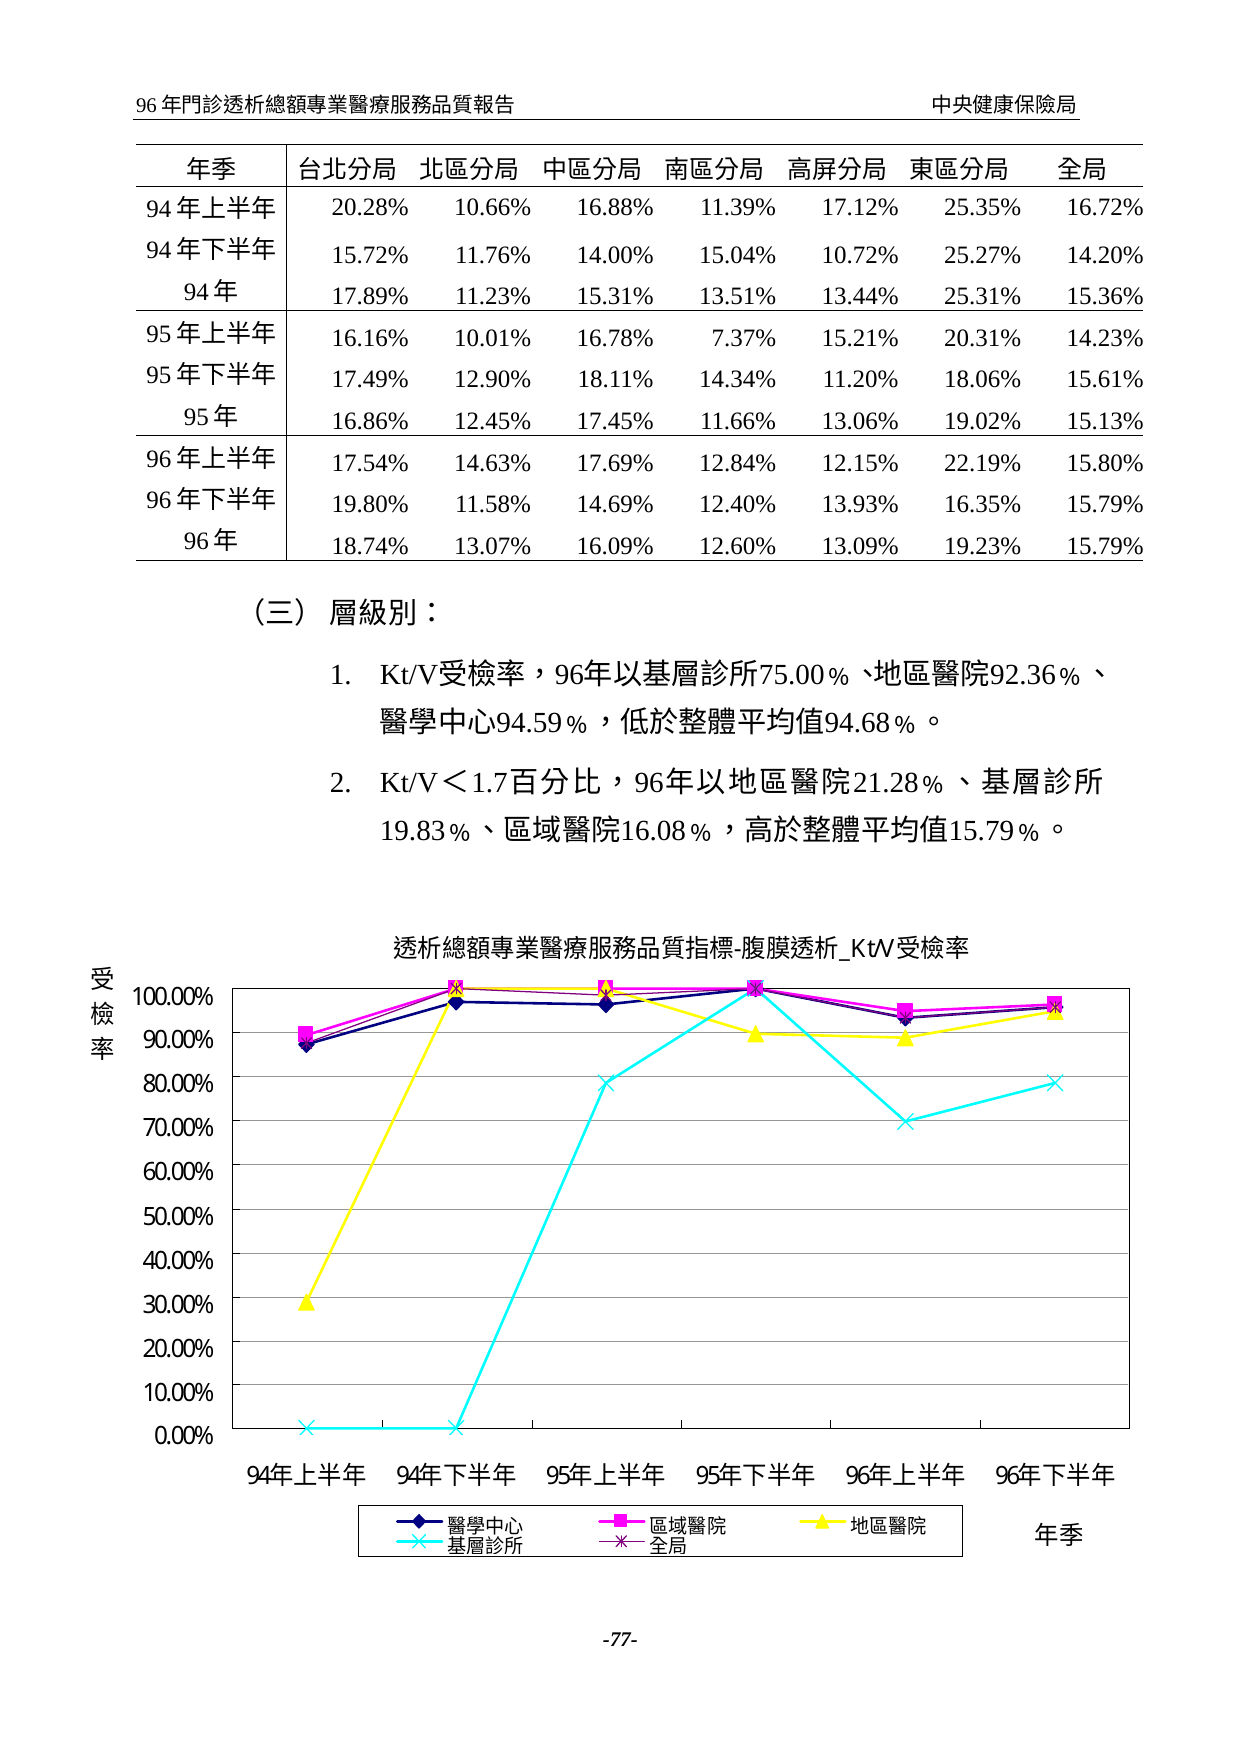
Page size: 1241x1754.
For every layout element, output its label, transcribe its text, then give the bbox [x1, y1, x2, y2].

table_header 年季 [136, 145, 286, 186]
table_cell 19.23% [898, 518, 1021, 559]
table_header 北區分局 [408, 145, 531, 186]
list Kt/V受檢率，96年以基層診所75.00﹪、地區醫院92.36﹪、醫學中心94.59﹪，低於整體平均值94.68﹪。 [329, 646, 1104, 742]
table_cell 17.69% [531, 436, 653, 476]
table_cell 10.72% [776, 227, 898, 269]
table_cell 19.02% [898, 393, 1021, 435]
table_cell 13.93% [776, 476, 898, 518]
table_header 中區分局 [531, 145, 653, 186]
table_cell 7.37% [653, 311, 776, 352]
table_cell 15.72% [287, 227, 408, 269]
table_cell 20.28% [287, 187, 408, 227]
table_cell 16.72% [1021, 187, 1143, 227]
table_cell 19.80% [287, 476, 408, 518]
table_cell 17.89% [287, 269, 408, 310]
table_cell 15.04% [653, 227, 776, 269]
list 層級別： [236, 586, 1104, 633]
table_cell 12.60% [653, 518, 776, 559]
table_cell 15.31% [531, 269, 653, 310]
table_cell 13.51% [653, 269, 776, 310]
table_cell 18.06% [898, 352, 1021, 393]
table_cell 11.66% [653, 393, 776, 435]
table_cell 94年 [136, 269, 286, 310]
table_cell 15.80% [1021, 436, 1143, 476]
table_cell 16.86% [287, 393, 408, 435]
table_cell 11.23% [408, 269, 531, 310]
table_cell 10.66% [408, 187, 531, 227]
table_cell 95年下半年 [136, 352, 286, 393]
table_cell 12.45% [408, 393, 531, 435]
table_cell 14.63% [408, 436, 531, 476]
table_cell 12.15% [776, 436, 898, 476]
table_cell 16.88% [531, 187, 653, 227]
table_cell 15.21% [776, 311, 898, 352]
table_cell 11.20% [776, 352, 898, 393]
table_cell 14.34% [653, 352, 776, 393]
table_cell 16.09% [531, 518, 653, 559]
table_header 南區分局 [653, 145, 776, 186]
table_cell 16.78% [531, 311, 653, 352]
table_cell 18.11% [531, 352, 653, 393]
table_cell 96年 [136, 518, 286, 559]
table_cell 16.16% [287, 311, 408, 352]
table_cell 94年下半年 [136, 227, 286, 269]
table_cell 22.19% [898, 436, 1021, 476]
table_cell 96年上半年 [136, 436, 286, 476]
table_cell 11.39% [653, 187, 776, 227]
table_cell 15.36% [1021, 269, 1143, 310]
table_cell 13.07% [408, 518, 531, 559]
list Kt/V＜1.7百分比，96年以地區醫院21.28﹪、基層診所19.83﹪、區域醫院16.08﹪，高於整體平均值15.79﹪。 [329, 754, 1104, 850]
table_cell 15.13% [1021, 393, 1143, 435]
table_cell 17.45% [531, 393, 653, 435]
table_cell 12.40% [653, 476, 776, 518]
table_cell 25.35% [898, 187, 1021, 227]
table_cell 25.27% [898, 227, 1021, 269]
table_cell 17.54% [287, 436, 408, 476]
table_cell 11.76% [408, 227, 531, 269]
table_cell 16.35% [898, 476, 1021, 518]
table_cell 13.44% [776, 269, 898, 310]
table_cell 12.90% [408, 352, 531, 393]
table_cell 95年上半年 [136, 311, 286, 352]
table_cell 18.74% [287, 518, 408, 559]
table_cell 94年上半年 [136, 187, 286, 227]
table_cell 13.09% [776, 518, 898, 559]
table_cell 25.31% [898, 269, 1021, 310]
table_header 東區分局 [898, 145, 1021, 186]
table_cell 14.23% [1021, 311, 1143, 352]
table_cell 14.20% [1021, 227, 1143, 269]
table_cell 96年下半年 [136, 476, 286, 518]
table_cell 17.49% [287, 352, 408, 393]
table_header 高屏分局 [776, 145, 898, 186]
table_cell 13.06% [776, 393, 898, 435]
table_cell 95年 [136, 393, 286, 435]
table_cell 20.31% [898, 311, 1021, 352]
table_cell 17.12% [776, 187, 898, 227]
table_header 全局 [1021, 145, 1143, 186]
table_cell 14.69% [531, 476, 653, 518]
table_cell 15.61% [1021, 352, 1143, 393]
table_cell 12.84% [653, 436, 776, 476]
table_cell 15.79% [1021, 476, 1143, 518]
table_cell 11.58% [408, 476, 531, 518]
table_header 台北分局 [287, 145, 408, 186]
table_cell 14.00% [531, 227, 653, 269]
table_cell 15.79% [1021, 518, 1143, 559]
table_cell 10.01% [408, 311, 531, 352]
